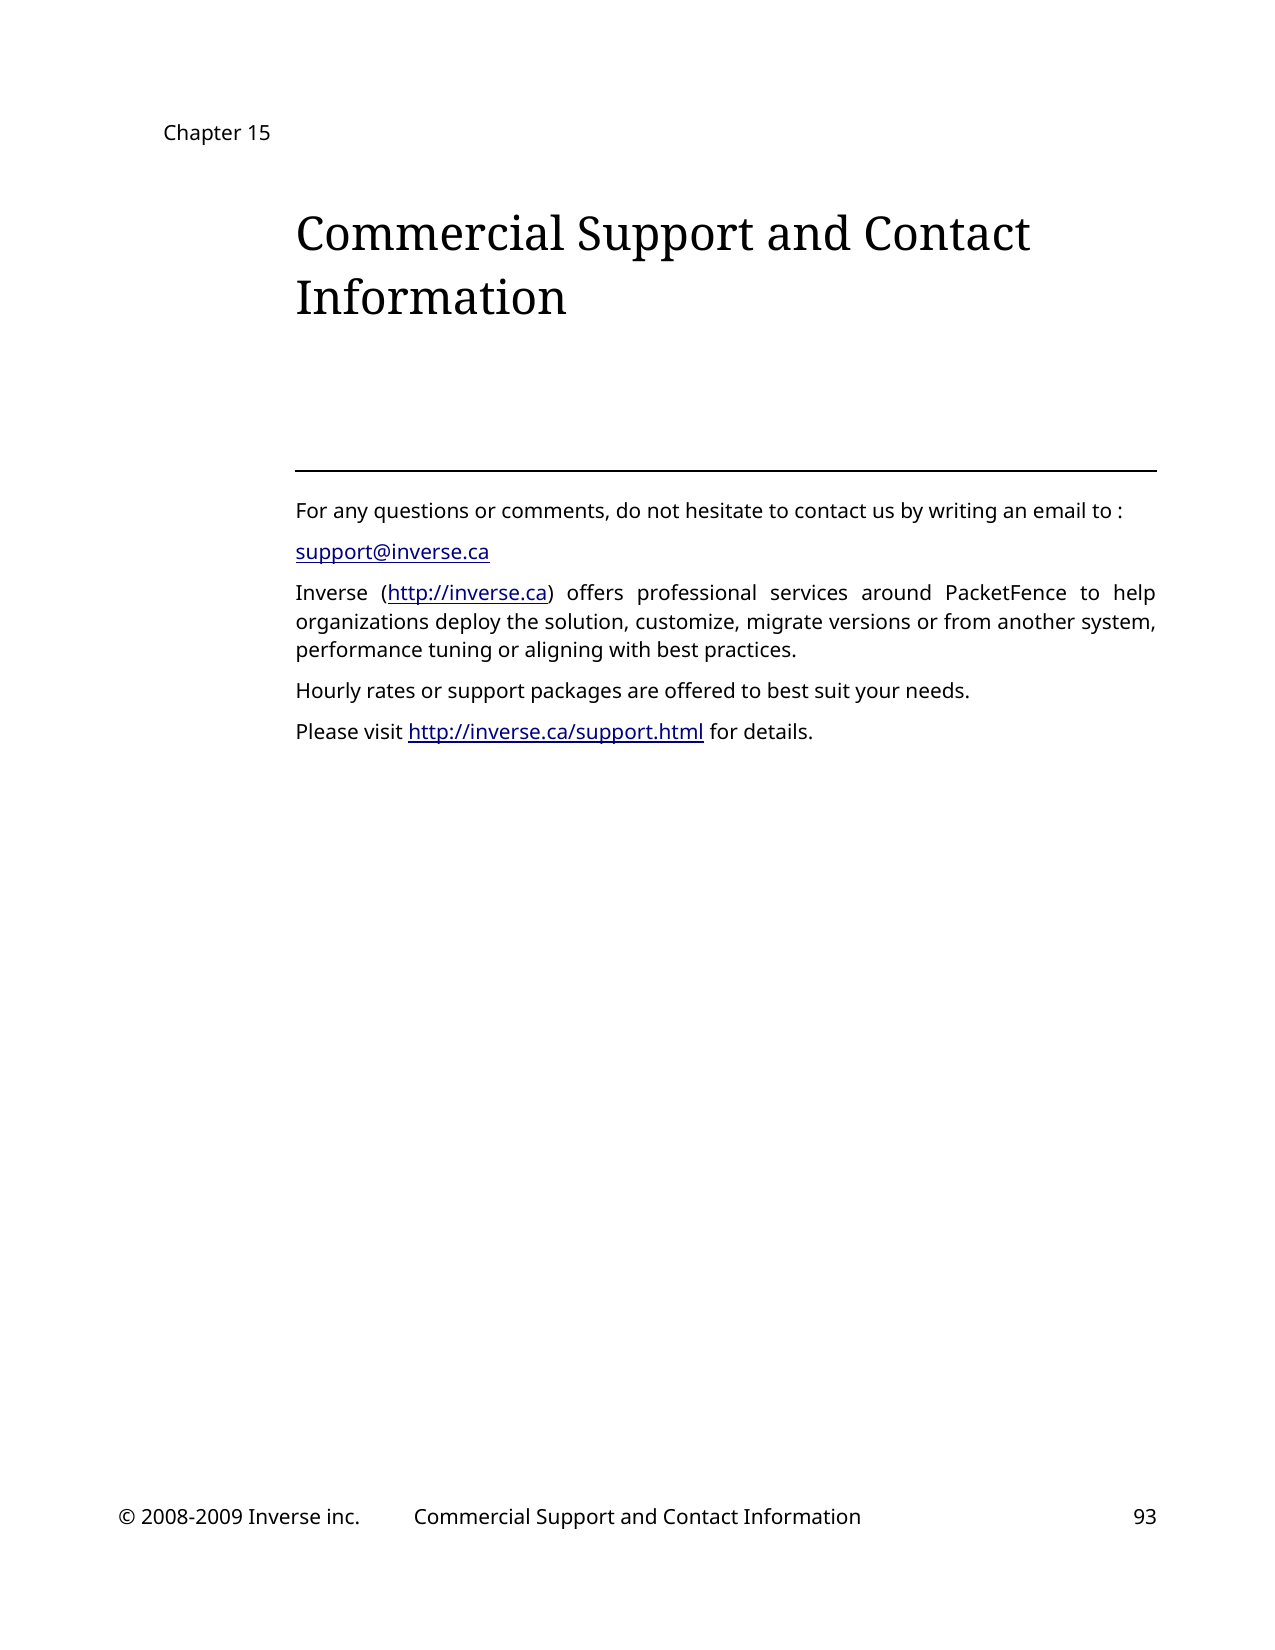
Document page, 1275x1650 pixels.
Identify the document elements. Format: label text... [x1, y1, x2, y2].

text Hourly rates or support packages are offered to best suit your needs. [295, 676, 1157, 705]
text Inverse (http://inverse.ca) offers professional services around PacketFence to help organizations deploy the solution, customize, migrate versions or from another system, performance tuning or aligning with best practices. [295, 578, 1157, 664]
text For any questions or comments, do not hesitate to contact us by writing an email to : [295, 497, 1157, 525]
text Please visit http://inverse.ca/support.html for details. [295, 717, 1157, 746]
subtitle Commercial Support and Contact Information [295, 201, 1157, 470]
text support@inverse.ca [295, 537, 1157, 566]
